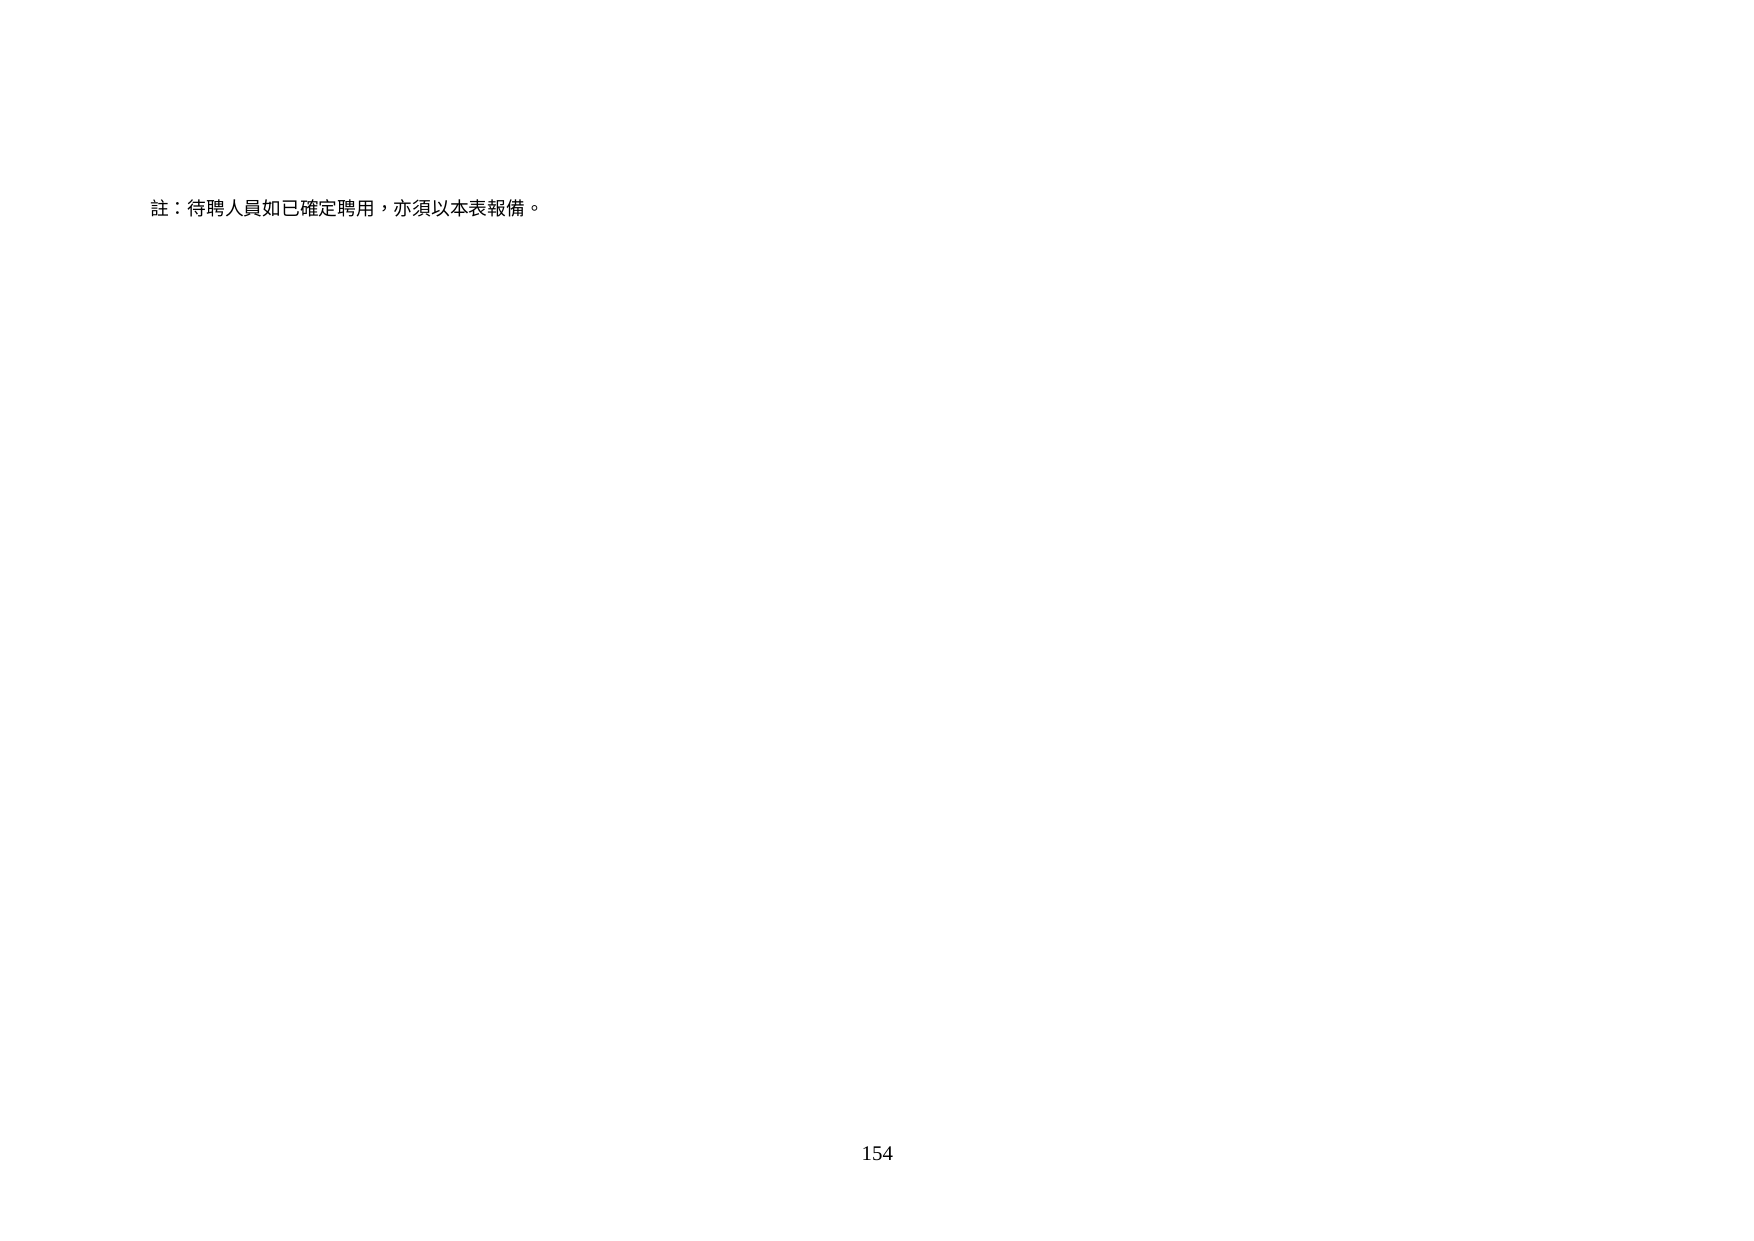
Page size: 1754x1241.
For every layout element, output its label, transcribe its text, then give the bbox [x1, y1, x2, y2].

text 註：待聘人員如已確定聘用，亦須以本表報備。 [150, 189, 1604, 226]
